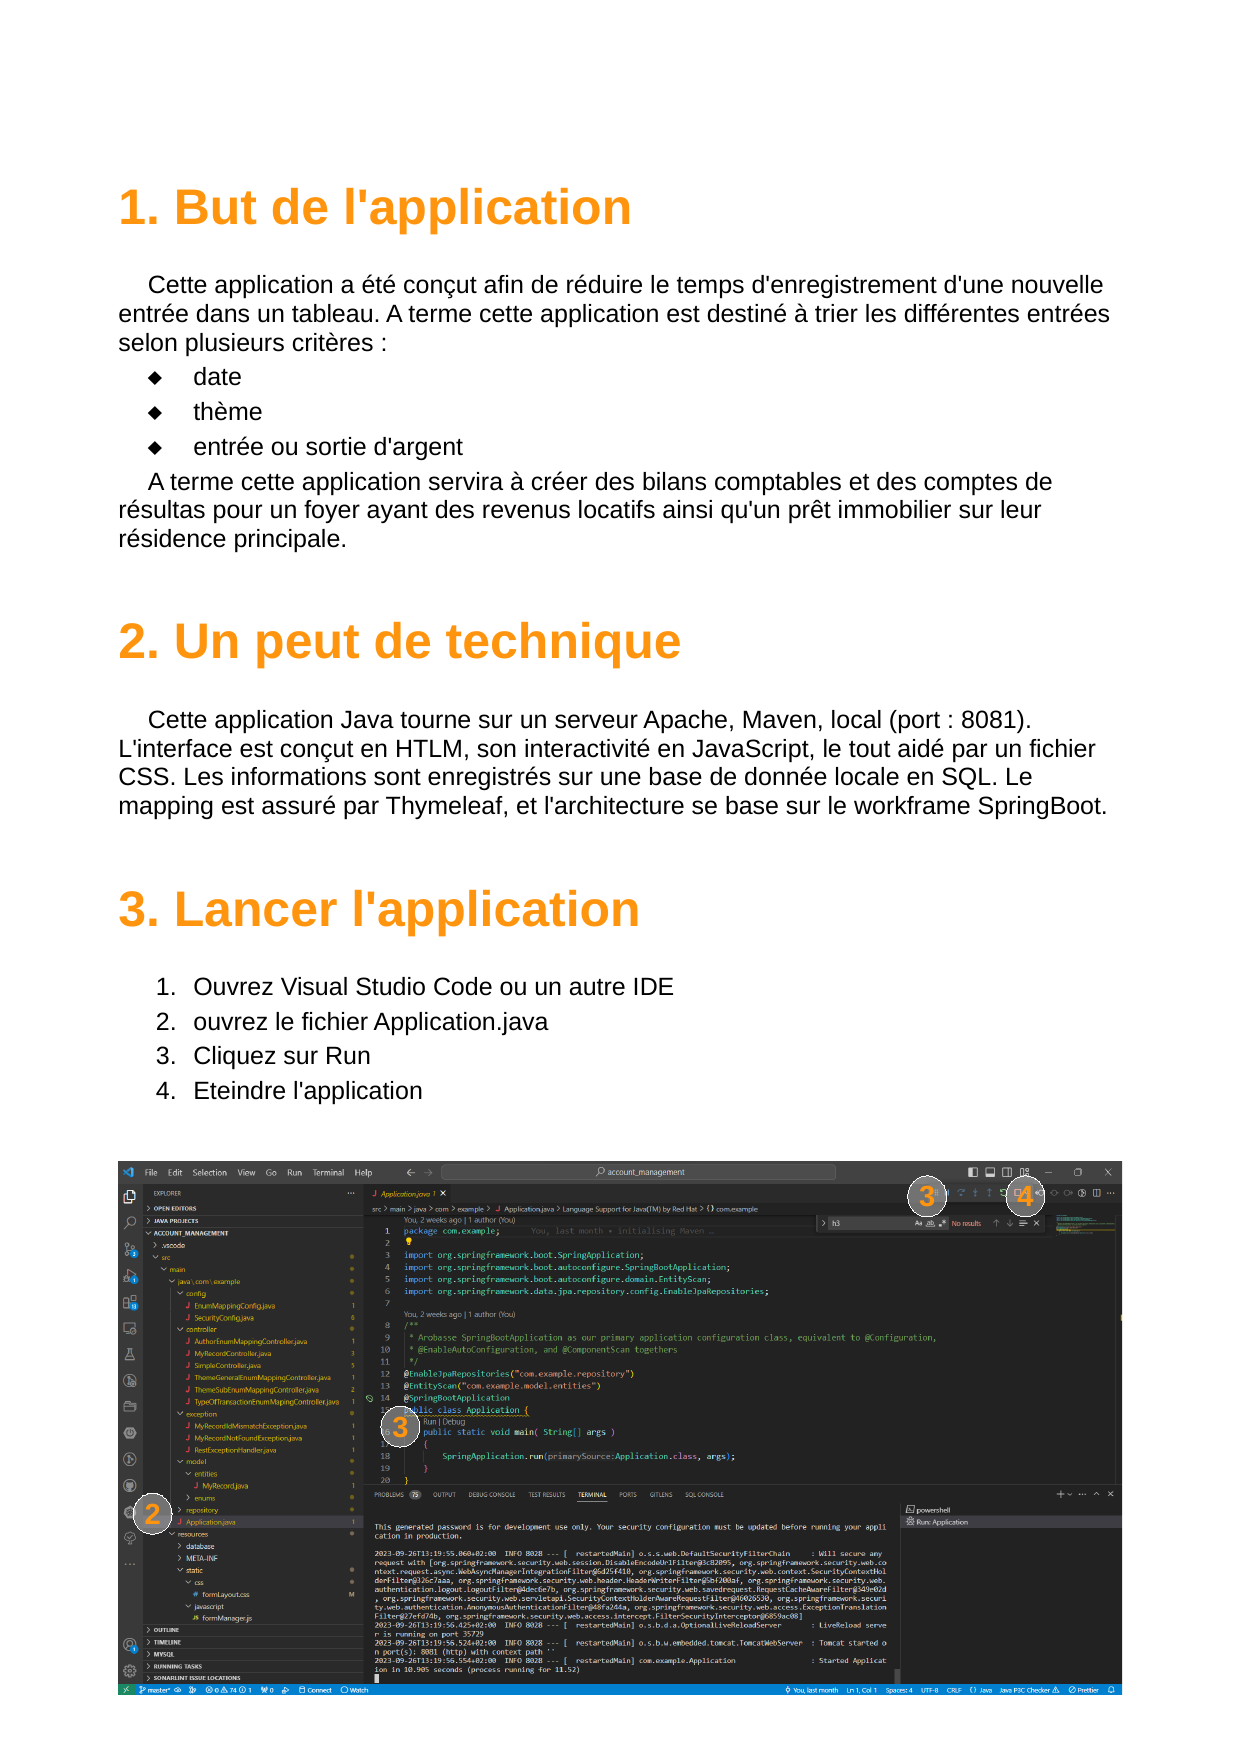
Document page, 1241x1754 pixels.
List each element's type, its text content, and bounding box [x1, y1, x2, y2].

list thème [118, 397, 1122, 426]
picture [118, 1161, 1123, 1695]
text 1. But de l'application [118, 177, 1122, 235]
list Cliquez sur Run [156, 1041, 1122, 1070]
text A terme cette application servira à créer des bilans comptables et des comptes de résultas pour un foyer ayant des revenus locatifs ainsi qu'un prêt immobilier sur leur résidence principale. [118, 467, 1122, 553]
text Cette application Java tourne sur un serveur Apache, Maven, local (port : 8081). L'interface est conçut en HTLM, son interactivité en JavaScript, le tout aidé par un fichier CSS. Les informations sont enregistrés sur une base de donnée locale en SQL. Le mapping est assuré par Thymeleaf, et l'architecture se base sur le workframe SpringBoot. [118, 705, 1122, 820]
list entrée ou sortie d'argent [118, 432, 1122, 461]
list ouvrez le fichier Application.java [156, 1007, 1122, 1035]
text Cette application a été conçut afin de réduire le temps d'enregistrement d'une nouvelle entrée dans un tableau. A terme cette application est destiné à trier les différentes entrées selon plusieurs critères : [118, 270, 1122, 356]
list Eteindre l'application [156, 1076, 1122, 1105]
text 3. Lancer l'application [118, 879, 1122, 936]
list Ouvrez Visual Studio Code ou un autre IDE [156, 972, 1122, 1001]
text 2. Un peut de technique [118, 612, 1122, 669]
list date [118, 362, 1122, 391]
